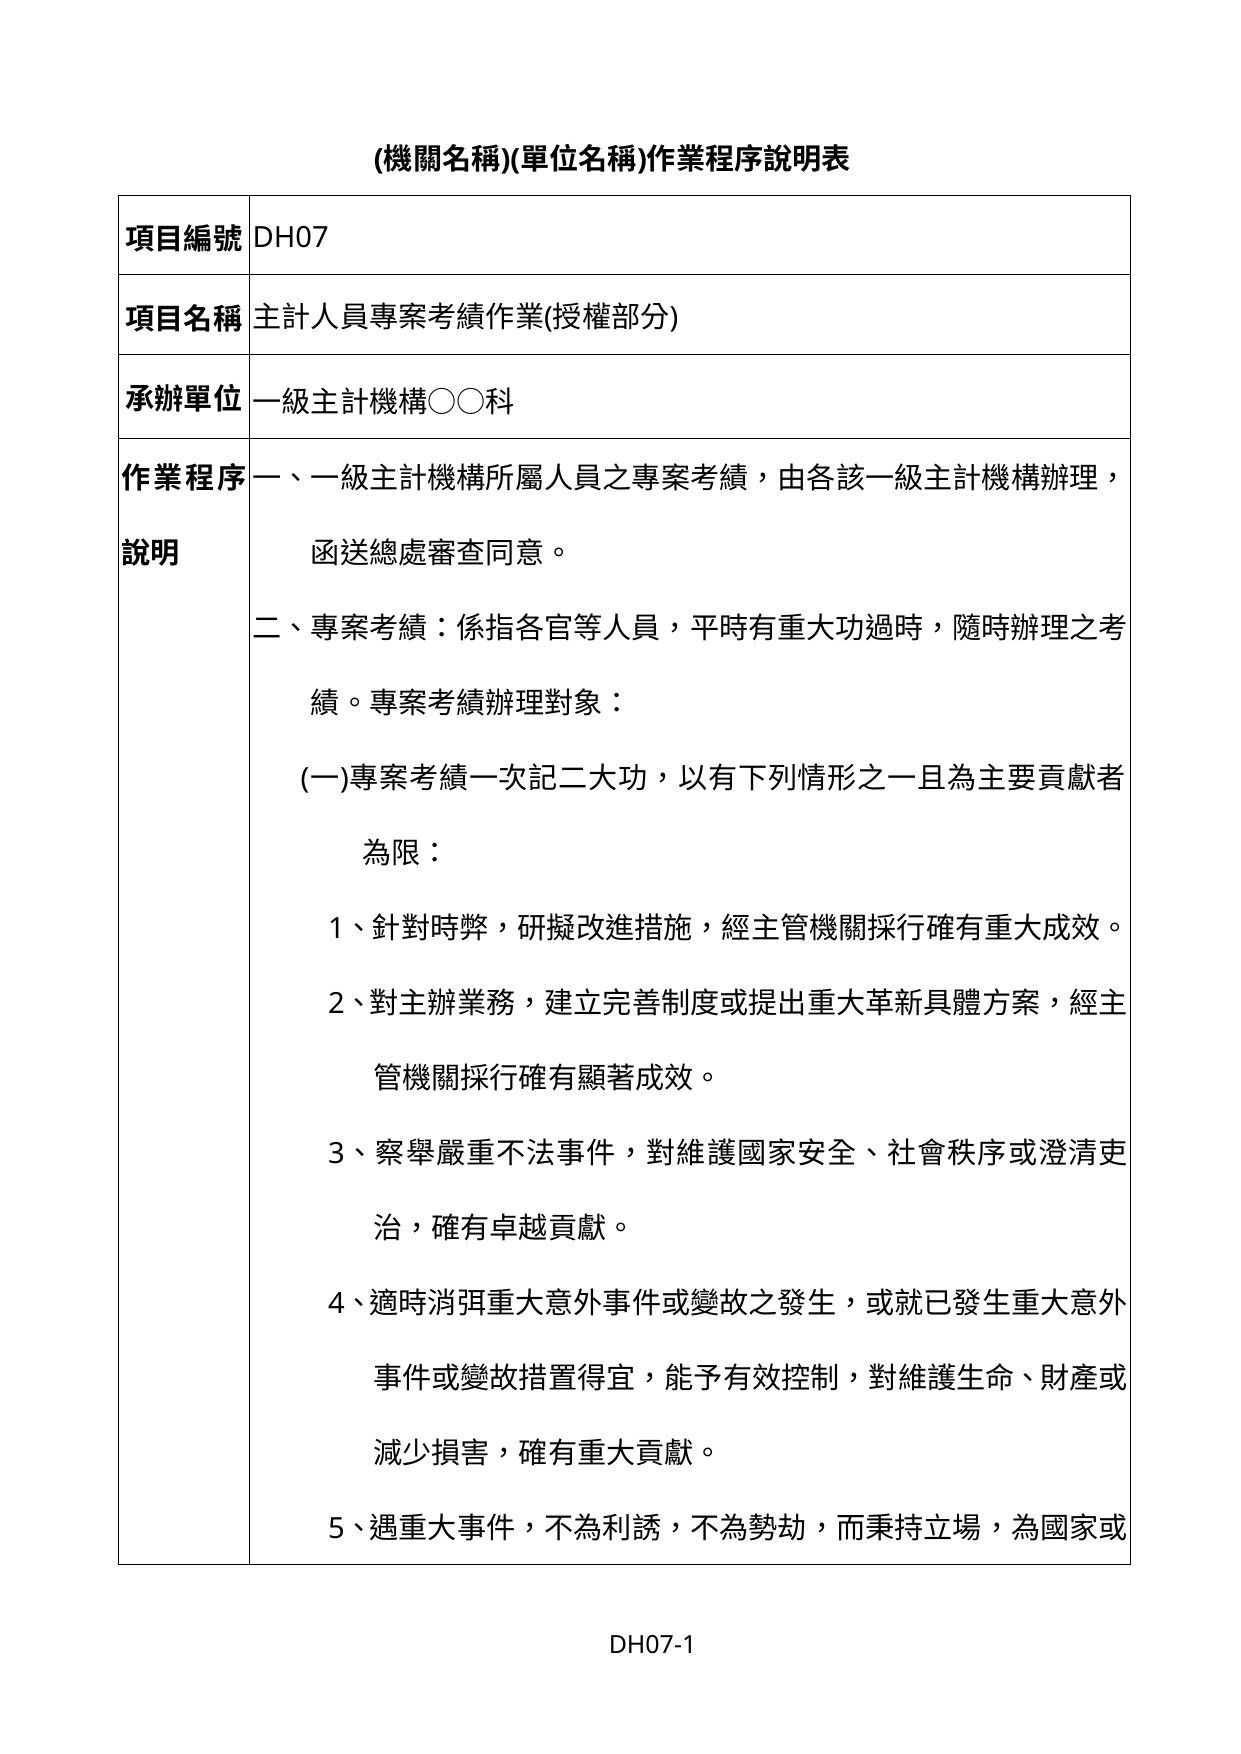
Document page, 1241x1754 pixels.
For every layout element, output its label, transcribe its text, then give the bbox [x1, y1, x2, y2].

table_cell 承辦單位 [119, 355, 249, 438]
table_cell 項目名稱 [119, 275, 249, 354]
table_cell 一、一級主計機構所屬人員之專案考績，由各該一級主計機構辦理，函送總處審查同意。 二、專案考績：係指各官等人員，平時有重大功過時，隨時辦理之考績。專案考績辦理對象： (一)專案考績一次記二大功，以有下列情形之一且為主要貢獻者為限： 1、針對時弊，研擬改進措施，經主管機關採行確有重大成效。 2、對主辦業務，建立完善制度或提出重大革新具體方案，經主管機關採行確有顯著成效。 3、察舉嚴重不法事件，對維護國家安全、社會秩序或澄清吏治，確有卓越貢獻。 4、適時消弭重大意外事件或變故之發生，或就已發生重大意外事件或變故措置得宜，能予有效控制，對維護生命、財產或減少損害，確有重大貢獻。 5、遇重大事件，不為利誘，不為勢劫，而秉持立場，為國家或 [250, 439, 1130, 1564]
table_cell 作業程序說明 [119, 439, 249, 1564]
table_header 項目編號 [119, 196, 249, 274]
table_cell 主計人員專案考績作業(授權部分) [250, 275, 1130, 354]
table_cell 一級主計機構○○科 [250, 355, 1130, 438]
text (機關名稱)(單位名稱)作業程序說明表 [102, 119, 1122, 194]
table_header DH07 [250, 196, 1130, 274]
text DH07-1 [608, 1627, 766, 1661]
